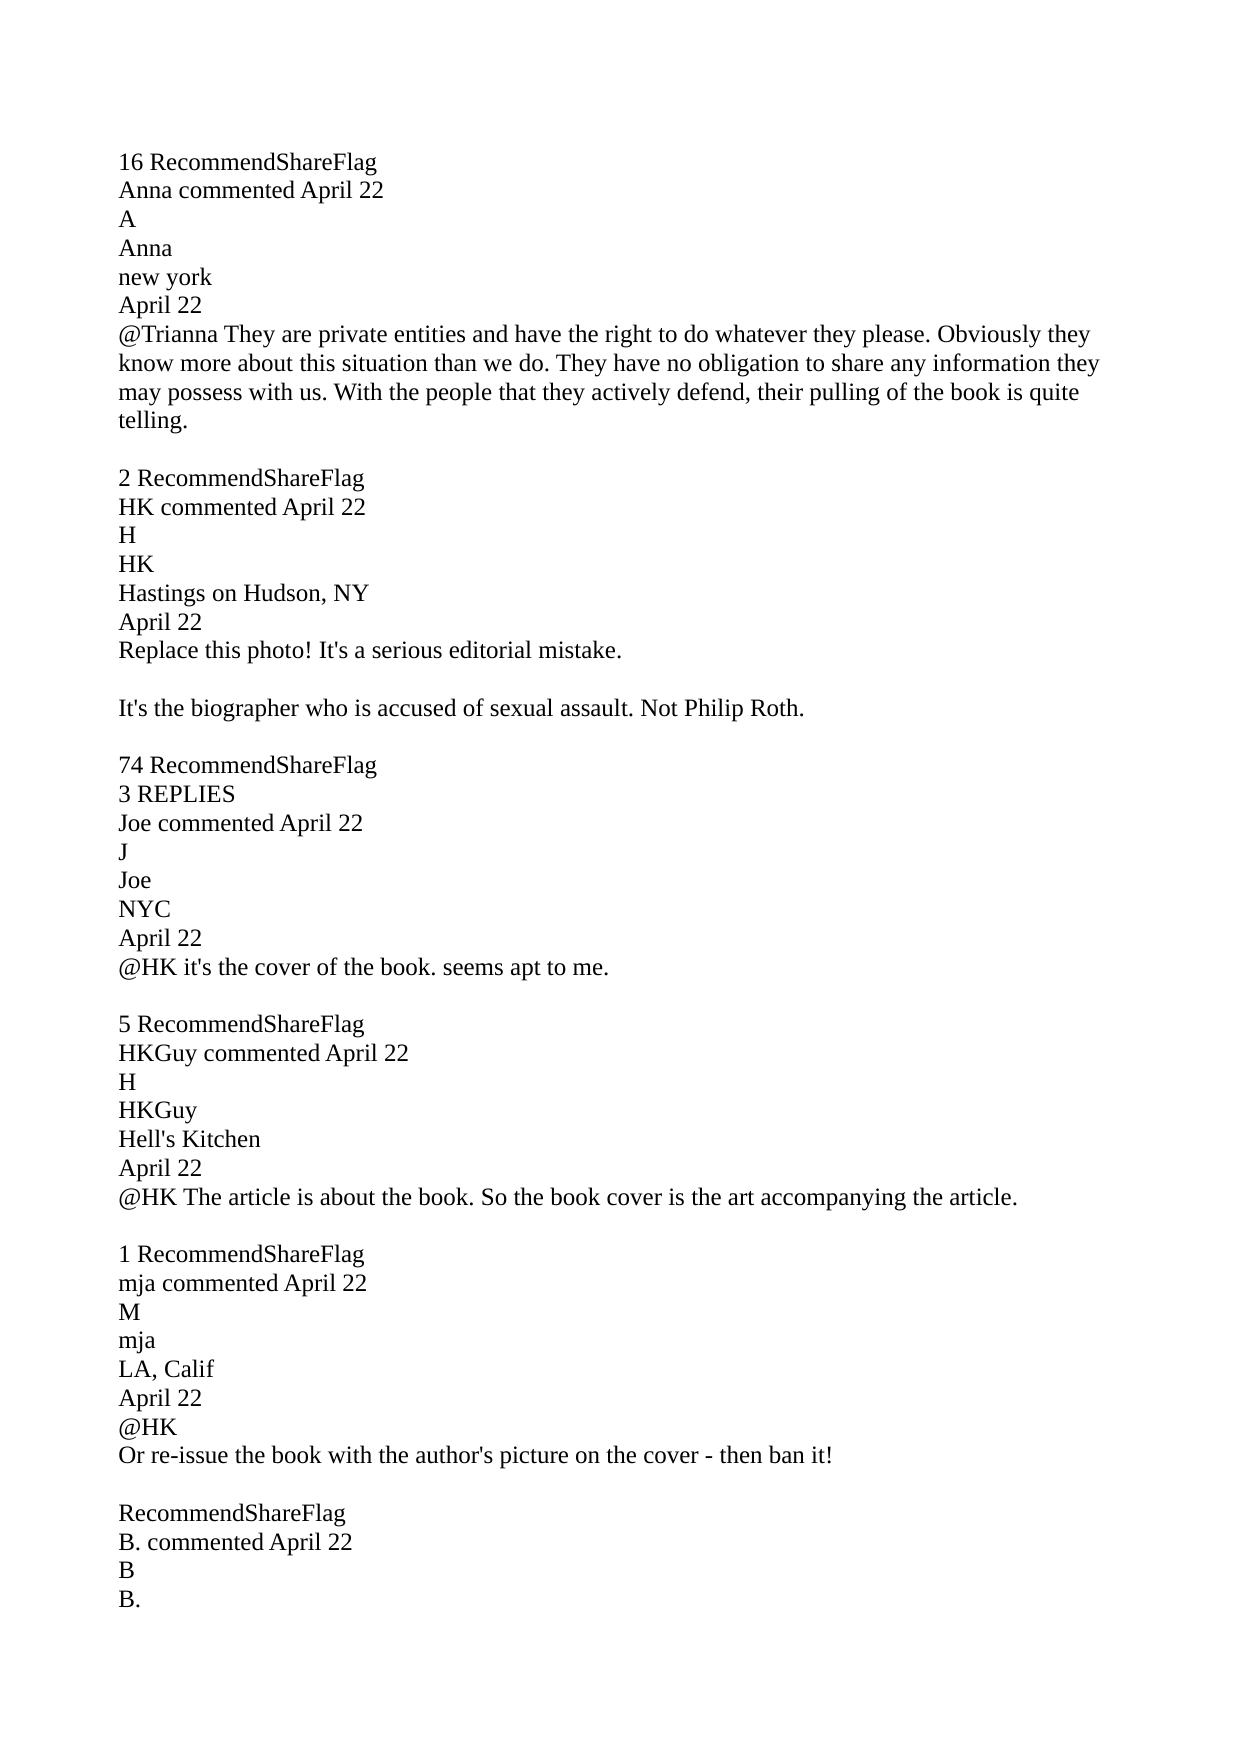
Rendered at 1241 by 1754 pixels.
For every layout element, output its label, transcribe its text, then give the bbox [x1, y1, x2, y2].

text J [118, 837, 1122, 866]
text H [118, 1067, 1122, 1096]
text 16 RecommendShareFlag [118, 147, 1122, 176]
text mja commented April 22 [118, 1268, 1122, 1297]
text A [118, 204, 1122, 233]
text mja [118, 1326, 1122, 1354]
text Anna [118, 233, 1122, 262]
text Hastings on Hudson, NY [118, 578, 1122, 607]
text new york [118, 262, 1122, 291]
text 3 REPLIES [118, 779, 1122, 808]
text 1 RecommendShareFlag [118, 1239, 1122, 1268]
text HK [118, 549, 1122, 578]
text B. [118, 1584, 1122, 1613]
text Joe commented April 22 [118, 808, 1122, 837]
text HKGuy [118, 1096, 1122, 1124]
text April 22 [118, 1153, 1122, 1182]
text @HK The article is about the book. So the book cover is the art accompanying the article. [118, 1182, 1122, 1211]
text NYC [118, 894, 1122, 923]
text @HK it's the cover of the book. seems apt to me. [118, 952, 1122, 981]
text HK commented April 22 [118, 492, 1122, 521]
text M [118, 1297, 1122, 1326]
text April 22 [118, 291, 1122, 319]
text Hell's Kitchen [118, 1124, 1122, 1153]
text @HK [118, 1412, 1122, 1441]
text It's the biographer who is accused of sexual assault. Not Philip Roth. [118, 693, 1122, 722]
text LA, Calif [118, 1354, 1122, 1383]
text B [118, 1556, 1122, 1584]
text 74 RecommendShareFlag [118, 751, 1122, 779]
text 2 RecommendShareFlag [118, 463, 1122, 492]
text April 22 [118, 1383, 1122, 1412]
text Joe [118, 866, 1122, 894]
text Anna commented April 22 [118, 176, 1122, 204]
text @Trianna They are private entities and have the right to do whatever they please. Obviously they know more about this situation than we do. They have no obligation to share any information they may possess with us. With the people that they actively defend, their pulling of the book is quite telling. [118, 319, 1122, 434]
text Or re-issue the book with the author's picture on the cover - then ban it! [118, 1441, 1122, 1469]
text HKGuy commented April 22 [118, 1038, 1122, 1067]
text RecommendShareFlag [118, 1498, 1122, 1527]
text Replace this photo! It's a serious editorial mistake. [118, 636, 1122, 664]
text 5 RecommendShareFlag [118, 1009, 1122, 1038]
text April 22 [118, 607, 1122, 636]
text H [118, 521, 1122, 549]
text B. commented April 22 [118, 1527, 1122, 1556]
text April 22 [118, 923, 1122, 952]
